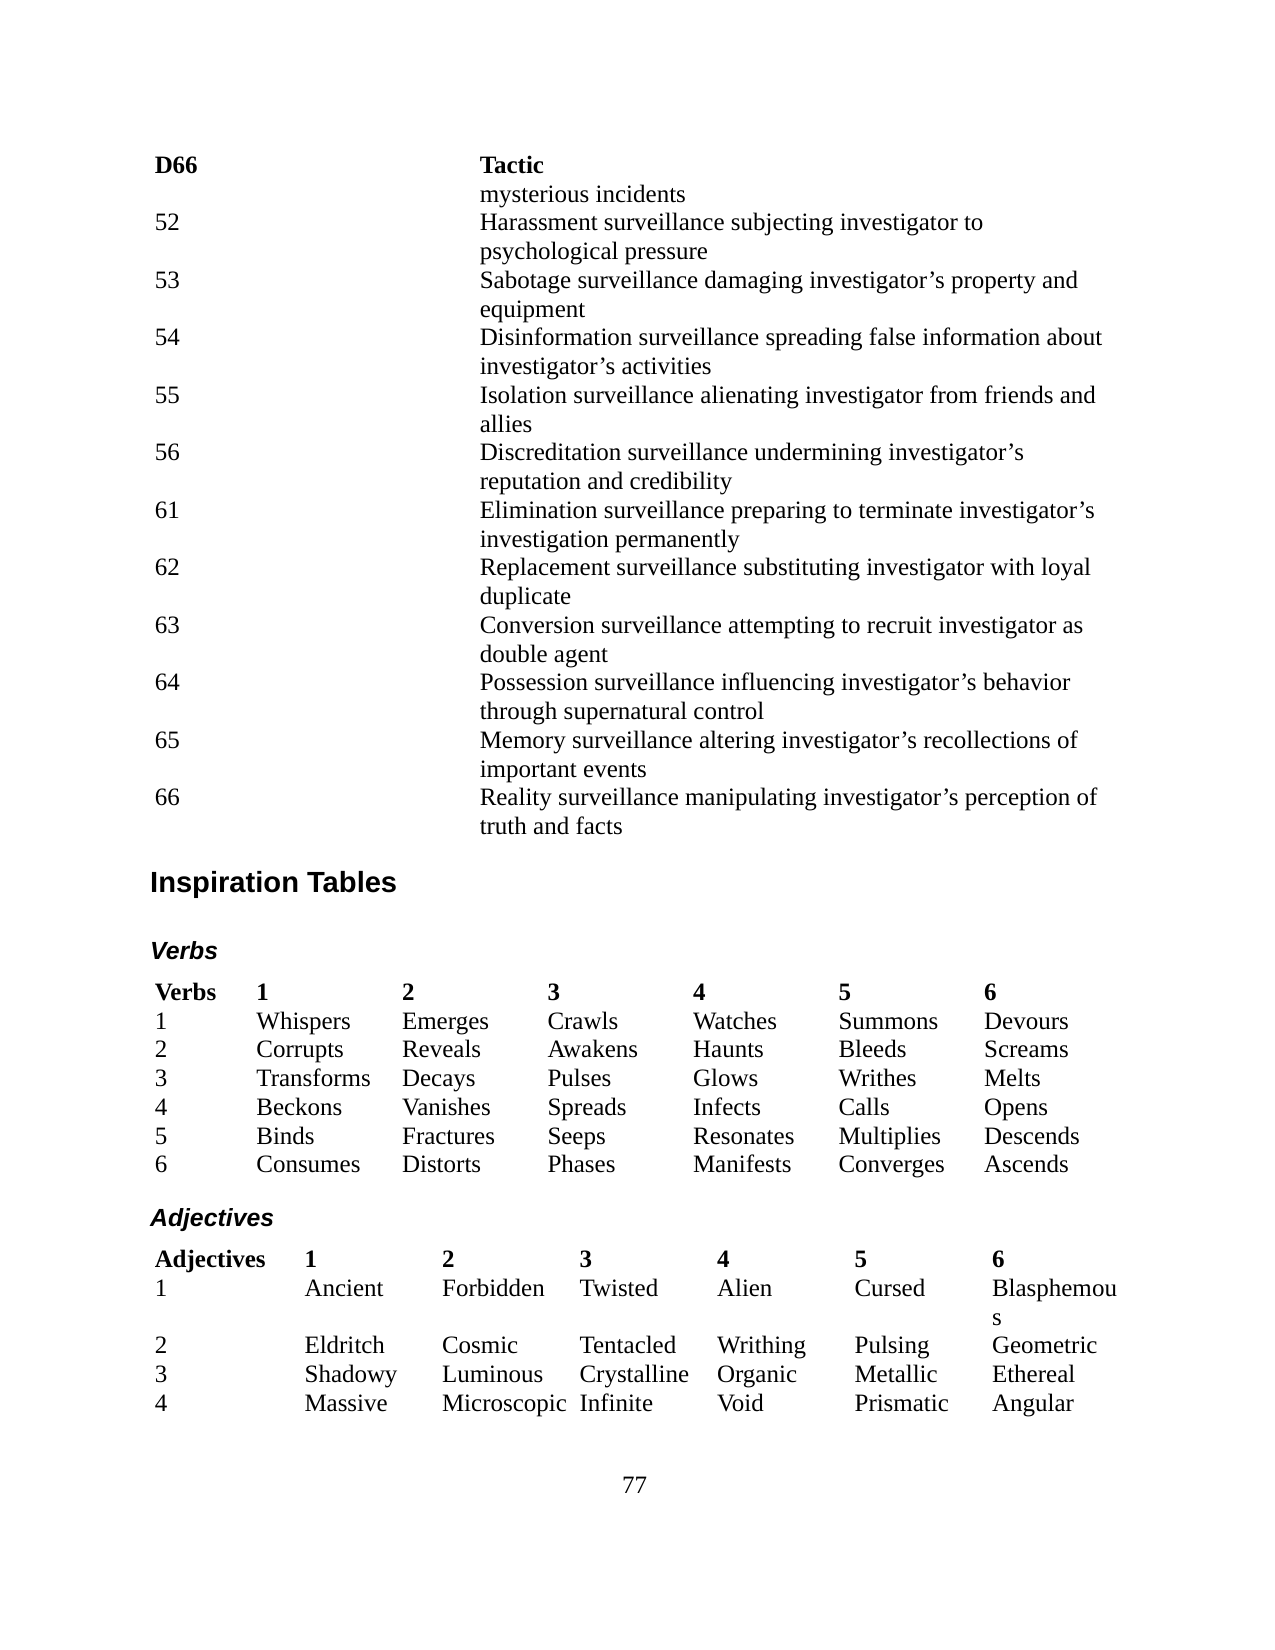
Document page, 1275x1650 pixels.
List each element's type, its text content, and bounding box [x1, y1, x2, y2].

table_cell Crystalline [575, 1359, 712, 1388]
table_cell Multiplies [834, 1121, 979, 1149]
table_cell Manifests [688, 1150, 834, 1178]
table_cell Decays [397, 1063, 543, 1092]
table_cell Prismatic [850, 1388, 987, 1417]
table_cell Corrupts [252, 1035, 397, 1063]
table_cell Discreditation surveillance undermining investigator’s reputation and credibility [475, 438, 1125, 495]
table_cell Summons [834, 1006, 979, 1034]
table_cell 56 [150, 438, 475, 495]
table_header 5 [834, 977, 979, 1006]
table_header 3 [575, 1244, 712, 1273]
subtitle Inspiration Tables [150, 865, 1125, 898]
table_cell Converges [834, 1150, 979, 1178]
table_header 2 [397, 977, 543, 1006]
table_cell 3 [150, 1359, 300, 1388]
table_header 1 [300, 1244, 437, 1273]
table_cell Glows [688, 1063, 834, 1092]
table_cell Phases [543, 1150, 688, 1178]
table_cell Blasphemous [988, 1273, 1125, 1331]
table_cell 4 [150, 1092, 252, 1121]
table_cell 62 [150, 553, 475, 610]
table_cell 5 [150, 1121, 252, 1149]
table_cell Isolation surveillance alienating investigator from friends and allies [475, 380, 1125, 437]
table_cell Infinite [575, 1388, 712, 1417]
table_cell Vanishes [397, 1092, 543, 1121]
table_cell Binds [252, 1121, 397, 1149]
table_cell Whispers [252, 1006, 397, 1034]
table_cell 66 [150, 783, 475, 840]
table_header 3 [543, 977, 688, 1006]
table_cell Seeps [543, 1121, 688, 1149]
table_cell Possession surveillance influencing investigator’s behavior through supernatural control [475, 668, 1125, 725]
table_cell Calls [834, 1092, 979, 1121]
table_cell Microscopic [438, 1388, 575, 1417]
table_cell Transforms [252, 1063, 397, 1092]
table_cell Reveals [397, 1035, 543, 1063]
table_header 6 [988, 1244, 1125, 1273]
table_cell 63 [150, 610, 475, 667]
table_cell 55 [150, 380, 475, 437]
table_cell Cursed [850, 1273, 987, 1331]
table_cell Conversion surveillance attempting to recruit investigator as double agent [475, 610, 1125, 667]
table_cell Angular [988, 1388, 1125, 1417]
subtitle Adjectives [150, 1203, 1125, 1232]
table_header 2 [438, 1244, 575, 1273]
table_header 5 [850, 1244, 987, 1273]
table_cell Metallic [850, 1359, 987, 1388]
table_cell Luminous [438, 1359, 575, 1388]
table_cell Opens [979, 1092, 1125, 1121]
table_cell Tentacled [575, 1331, 712, 1359]
table_cell 54 [150, 323, 475, 380]
table_cell Shadowy [300, 1359, 437, 1388]
table_cell Ancient [300, 1273, 437, 1331]
table_cell Haunts [688, 1035, 834, 1063]
table_header D66 [150, 150, 475, 179]
table_cell Void [713, 1388, 850, 1417]
table_cell Twisted [575, 1273, 712, 1331]
table_cell Beckons [252, 1092, 397, 1121]
table_cell Sabotage surveillance damaging investigator’s property and equipment [475, 265, 1125, 322]
table_cell 6 [150, 1150, 252, 1178]
table_cell Consumes [252, 1150, 397, 1178]
table_cell Fractures [397, 1121, 543, 1149]
table_cell 1 [150, 1273, 300, 1331]
table_cell 52 [150, 208, 475, 265]
table_cell Writhes [834, 1063, 979, 1092]
table_cell mysterious incidents [475, 179, 1125, 207]
table_cell Elimination surveillance preparing to terminate investigator’s investigation permanently [475, 495, 1125, 552]
table_cell Organic [713, 1359, 850, 1388]
table_header Adjectives [150, 1244, 300, 1273]
table_header Verbs [150, 977, 252, 1006]
table_cell Emerges [397, 1006, 543, 1034]
table_cell Geometric [988, 1331, 1125, 1359]
table_cell Ascends [979, 1150, 1125, 1178]
table_cell Spreads [543, 1092, 688, 1121]
table_cell 65 [150, 725, 475, 782]
table_cell Ethereal [988, 1359, 1125, 1388]
table_cell 4 [150, 1388, 300, 1417]
table_cell Distorts [397, 1150, 543, 1178]
table_cell Infects [688, 1092, 834, 1121]
table_cell Cosmic [438, 1331, 575, 1359]
table_header 4 [688, 977, 834, 1006]
table_cell 64 [150, 668, 475, 725]
table_cell Writhing [713, 1331, 850, 1359]
table_cell 2 [150, 1035, 252, 1063]
table_cell Disinformation surveillance spreading false information about investigator’s activities [475, 323, 1125, 380]
table_cell Memory surveillance altering investigator’s recollections of important events [475, 725, 1125, 782]
table_cell Harassment surveillance subjecting investigator to psychological pressure [475, 208, 1125, 265]
table_header 6 [979, 977, 1125, 1006]
table_cell 2 [150, 1331, 300, 1359]
table_cell Pulses [543, 1063, 688, 1092]
table_cell Pulsing [850, 1331, 987, 1359]
table_cell Descends [979, 1121, 1125, 1149]
table_cell Alien [713, 1273, 850, 1331]
table_cell Awakens [543, 1035, 688, 1063]
table_cell Massive [300, 1388, 437, 1417]
table_cell Crawls [543, 1006, 688, 1034]
table_cell 3 [150, 1063, 252, 1092]
table_cell Screams [979, 1035, 1125, 1063]
table_cell [150, 179, 475, 207]
table_cell Melts [979, 1063, 1125, 1092]
table_cell 53 [150, 265, 475, 322]
table_cell Resonates [688, 1121, 834, 1149]
table_cell Bleeds [834, 1035, 979, 1063]
table_cell 1 [150, 1006, 252, 1034]
table_cell Devours [979, 1006, 1125, 1034]
table_cell Replacement surveillance substituting investigator with loyal duplicate [475, 553, 1125, 610]
table_cell Reality surveillance manipulating investigator’s perception of truth and facts [475, 783, 1125, 840]
table_cell 61 [150, 495, 475, 552]
table_cell Forbidden [438, 1273, 575, 1331]
table_header 1 [252, 977, 397, 1006]
table_header 4 [713, 1244, 850, 1273]
table_cell Eldritch [300, 1331, 437, 1359]
table_header Tactic [475, 150, 1125, 179]
table_cell Watches [688, 1006, 834, 1034]
subtitle Verbs [150, 936, 1125, 964]
